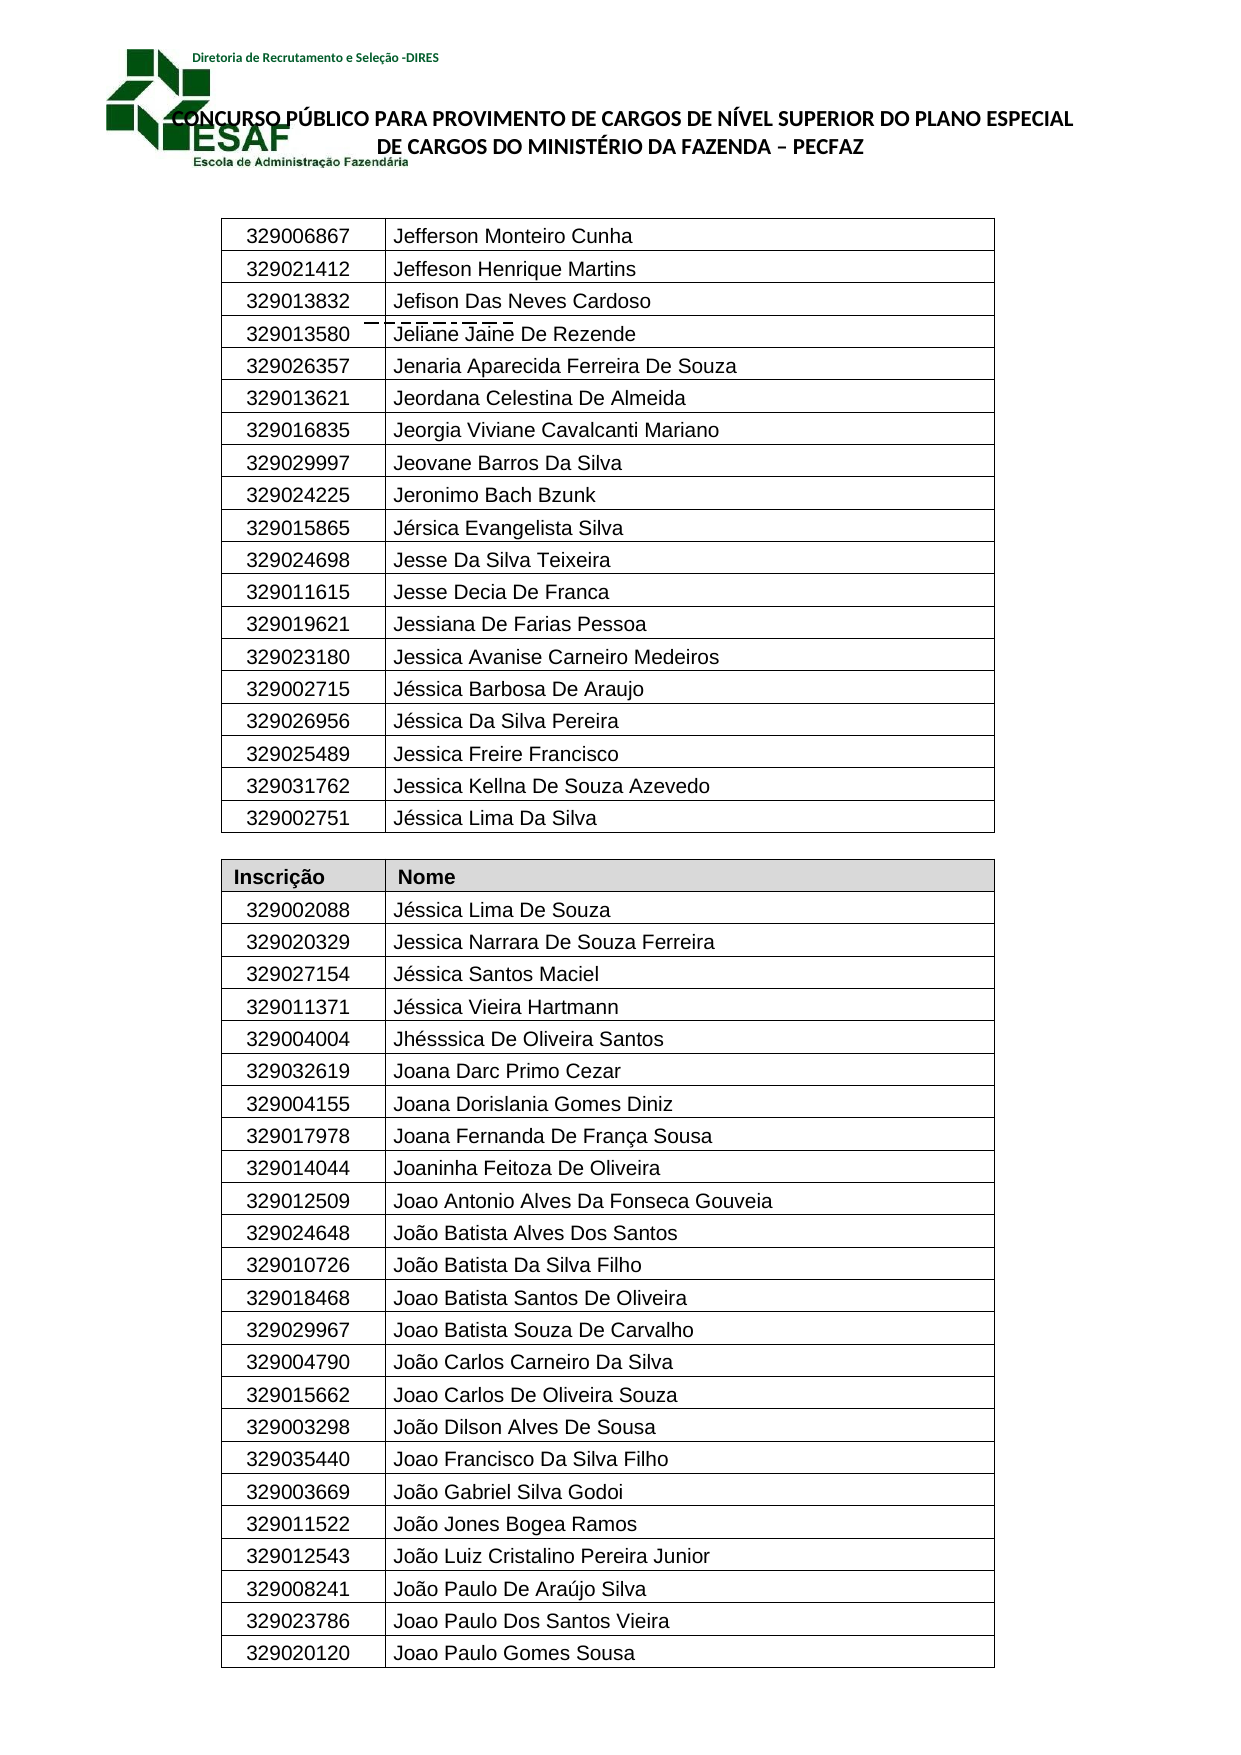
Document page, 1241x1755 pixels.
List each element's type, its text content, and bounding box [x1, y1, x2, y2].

table_cell Jessica Narrara De Souza Ferreira [386, 924, 994, 956]
table_cell 329011522 [222, 1506, 385, 1537]
table_cell 329020120 [222, 1636, 385, 1667]
table_cell Joana Dorislania Gomes Diniz [386, 1086, 994, 1117]
table_cell Joaninha Feitoza De Oliveira [386, 1151, 994, 1182]
table_cell Joao Paulo Dos Santos Vieira [386, 1603, 994, 1634]
table_cell Jessica Freire Francisco [386, 736, 994, 767]
table_cell Joao Paulo Gomes Sousa [386, 1636, 994, 1667]
table_cell Jeronimo Bach Bzunk [386, 477, 994, 509]
table_cell Jéssica Santos Maciel [386, 957, 994, 988]
table_cell 329024698 [222, 542, 385, 573]
table_cell Joana Darc Primo Cezar [386, 1054, 994, 1085]
table_cell 329017978 [222, 1118, 385, 1149]
table_header Inscrição [222, 860, 385, 891]
table_cell 329004004 [222, 1021, 385, 1053]
table_cell João Batista Da Silva Filho [386, 1248, 994, 1279]
table_cell 329026956 [222, 704, 385, 735]
table_cell Jérsica Evangelista Silva [386, 510, 994, 541]
table_cell 329008241 [222, 1571, 385, 1602]
table_cell 329023786 [222, 1603, 385, 1634]
table_cell Jeordana Celestina De Almeida [386, 380, 994, 412]
table_cell Joao Batista Santos De Oliveira [386, 1280, 994, 1311]
table_cell 329010726 [222, 1248, 385, 1279]
table_cell 329019621 [222, 607, 385, 638]
table_cell João Carlos Carneiro Da Silva [386, 1345, 994, 1376]
table_cell 329025489 [222, 736, 385, 767]
table_cell Jéssica Lima De Souza [386, 892, 994, 923]
table_cell Jessica Kellna De Souza Azevedo [386, 768, 994, 799]
table_cell 329013621 [222, 380, 385, 412]
table_cell 329012543 [222, 1539, 385, 1570]
table_cell Jéssica Vieira Hartmann [386, 989, 994, 1020]
table_cell Jéssica Da Silva Pereira [386, 704, 994, 735]
table_cell Joao Carlos De Oliveira Souza [386, 1377, 994, 1408]
table_cell 329006867 [222, 219, 385, 250]
table_cell 329024648 [222, 1215, 385, 1247]
table_cell 329026357 [222, 348, 385, 379]
table_cell 329003298 [222, 1409, 385, 1441]
table_cell 329031762 [222, 768, 385, 799]
table_cell 329015865 [222, 510, 385, 541]
table_cell 329035440 [222, 1442, 385, 1473]
table_cell João Dilson Alves De Sousa [386, 1409, 994, 1441]
table_cell 329015662 [222, 1377, 385, 1408]
table_cell 329013832 [222, 283, 385, 315]
table_cell 329018468 [222, 1280, 385, 1311]
table_cell João Batista Alves Dos Santos [386, 1215, 994, 1247]
table_cell Jefferson Monteiro Cunha [386, 219, 994, 250]
table_cell 329004790 [222, 1345, 385, 1376]
table_cell 329029997 [222, 445, 385, 476]
table_cell 329014044 [222, 1151, 385, 1182]
table_cell Jhésssica De Oliveira Santos [386, 1021, 994, 1053]
table_cell 329011371 [222, 989, 385, 1020]
table_cell 329032619 [222, 1054, 385, 1085]
table_cell 329020329 [222, 924, 385, 956]
table_cell 329027154 [222, 957, 385, 988]
table_cell Jéssica Lima Da Silva [386, 801, 994, 832]
table_cell Jeovane Barros Da Silva [386, 445, 994, 476]
table_cell 329029967 [222, 1312, 385, 1343]
table_cell João Paulo De Araújo Silva [386, 1571, 994, 1602]
table_cell Jessiana De Farias Pessoa [386, 607, 994, 638]
table_cell 329004155 [222, 1086, 385, 1117]
table_cell 329021412 [222, 251, 385, 282]
table_cell 329002088 [222, 892, 385, 923]
table_cell João Jones Bogea Ramos [386, 1506, 994, 1537]
table_cell Jeffeson Henrique Martins [386, 251, 994, 282]
table_cell 329024225 [222, 477, 385, 509]
table_cell Joao Batista Souza De Carvalho [386, 1312, 994, 1343]
table_cell 329023180 [222, 639, 385, 670]
table_cell Jéssica Barbosa De Araujo [386, 671, 994, 703]
table_cell Jeorgia Viviane Cavalcanti Mariano [386, 413, 994, 444]
table_cell Jesse Da Silva Teixeira [386, 542, 994, 573]
table_cell Jessica Avanise Carneiro Medeiros [386, 639, 994, 670]
table_cell Jefison Das Neves Cardoso [386, 283, 994, 315]
table_header Nome [386, 860, 994, 891]
table_cell 329002751 [222, 801, 385, 832]
table_cell João Luiz Cristalino Pereira Junior [386, 1539, 994, 1570]
table_cell 329003669 [222, 1474, 385, 1505]
table_cell Jesse Decia De Franca [386, 574, 994, 606]
table_cell João Gabriel Silva Godoi [386, 1474, 994, 1505]
table_cell 329011615 [222, 574, 385, 606]
table_cell Joao Antonio Alves Da Fonseca Gouveia [386, 1183, 994, 1214]
table_cell 329016835 [222, 413, 385, 444]
table_cell Joao Francisco Da Silva Filho [386, 1442, 994, 1473]
table_cell Joana Fernanda De França Sousa [386, 1118, 994, 1149]
table_cell Jenaria Aparecida Ferreira De Souza [386, 348, 994, 379]
table_cell Jeliane Jaine De Rezende [386, 316, 994, 347]
table_cell 329002715 [222, 671, 385, 703]
table_cell 329013580 [222, 316, 385, 347]
table_cell 329012509 [222, 1183, 385, 1214]
